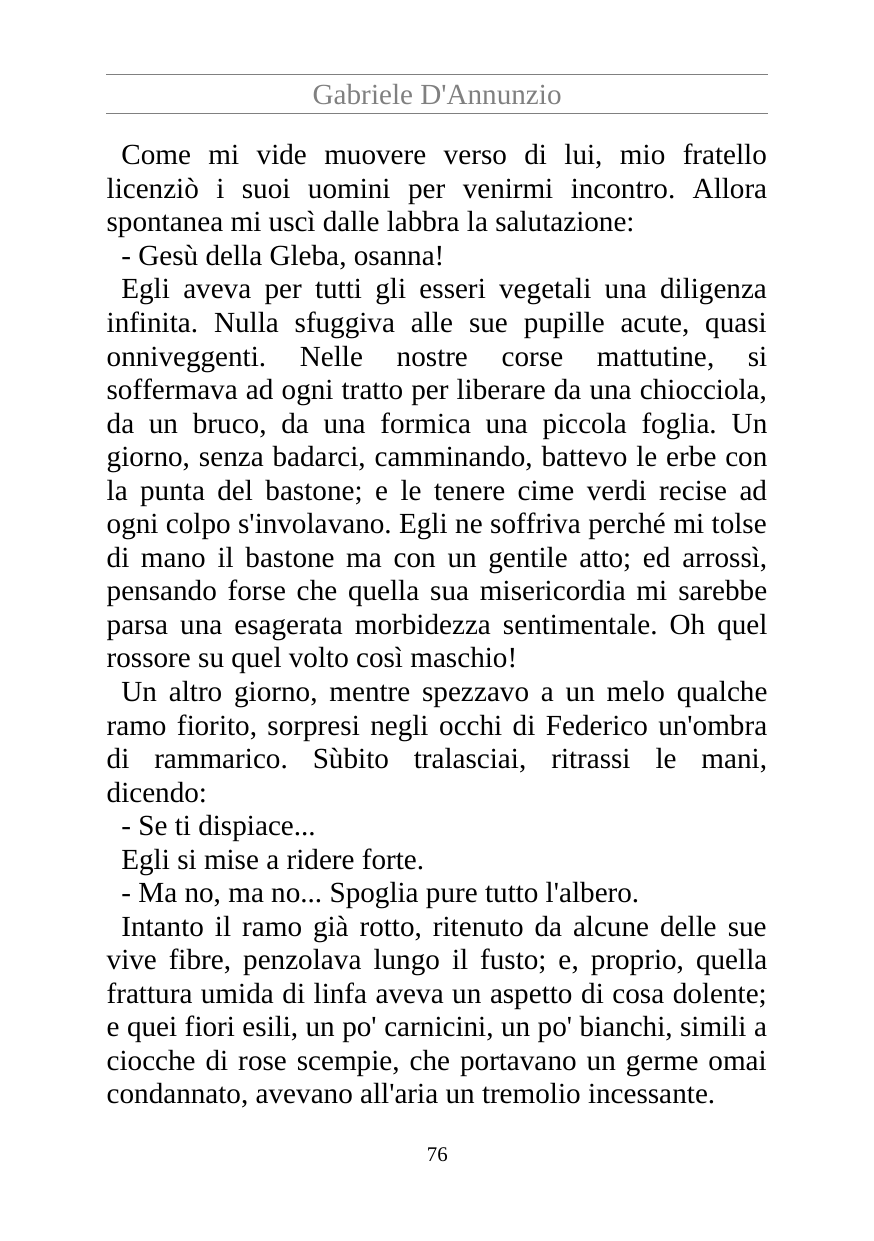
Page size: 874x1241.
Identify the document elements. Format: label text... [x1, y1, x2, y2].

text Un altro giorno, mentre spezzavo a un melo qualche ramo fiorito, sorpresi negli occhi di Federico un'ombra di rammarico. Sùbito tralasciai, ritrassi le mani, dicendo: [106, 674, 768, 808]
text Come mi vide muovere verso di lui, mio fratello licenziò i suoi uomini per venirmi incontro. Allora spontanea mi uscì dalle labbra la salutazione: [106, 137, 768, 238]
text - Gesù della Gleba, osanna! [106, 238, 768, 272]
text - Se ti dispiace... [106, 808, 768, 842]
text Egli aveva per tutti gli esseri vegetali una diligenza infinita. Nulla sfuggiva alle sue pupille acute, quasi onniveggenti. Nelle nostre corse mattutine, si soffermava ad ogni tratto per liberare da una chiocciola, da un bruco, da una formica una piccola foglia. Un giorno, senza badarci, camminando, battevo le erbe con la punta del bastone; e le tenere cime verdi recise ad ogni colpo s'involavano. Egli ne soffriva perché mi tolse di mano il bastone ma con un gentile atto; ed arrossì, pensando forse che quella sua misericordia mi sarebbe parsa una esagerata morbidezza sentimentale. Oh quel rossore su quel volto così maschio! [106, 272, 768, 674]
text - Ma no, ma no... Spoglia pure tutto l'albero. [106, 875, 768, 909]
text Intanto il ramo già rotto, ritenuto da alcune delle sue vive fibre, penzolava lungo il fusto; e, proprio, quella frattura umida di linfa aveva un aspetto di cosa dolente; e quei fiori esili, un po' carnicini, un po' bianchi, simili a ciocche di rose scempie, che portavano un germe omai condannato, avevano all'aria un tremolio incessante. [106, 909, 768, 1110]
text Egli si mise a ridere forte. [106, 842, 768, 875]
